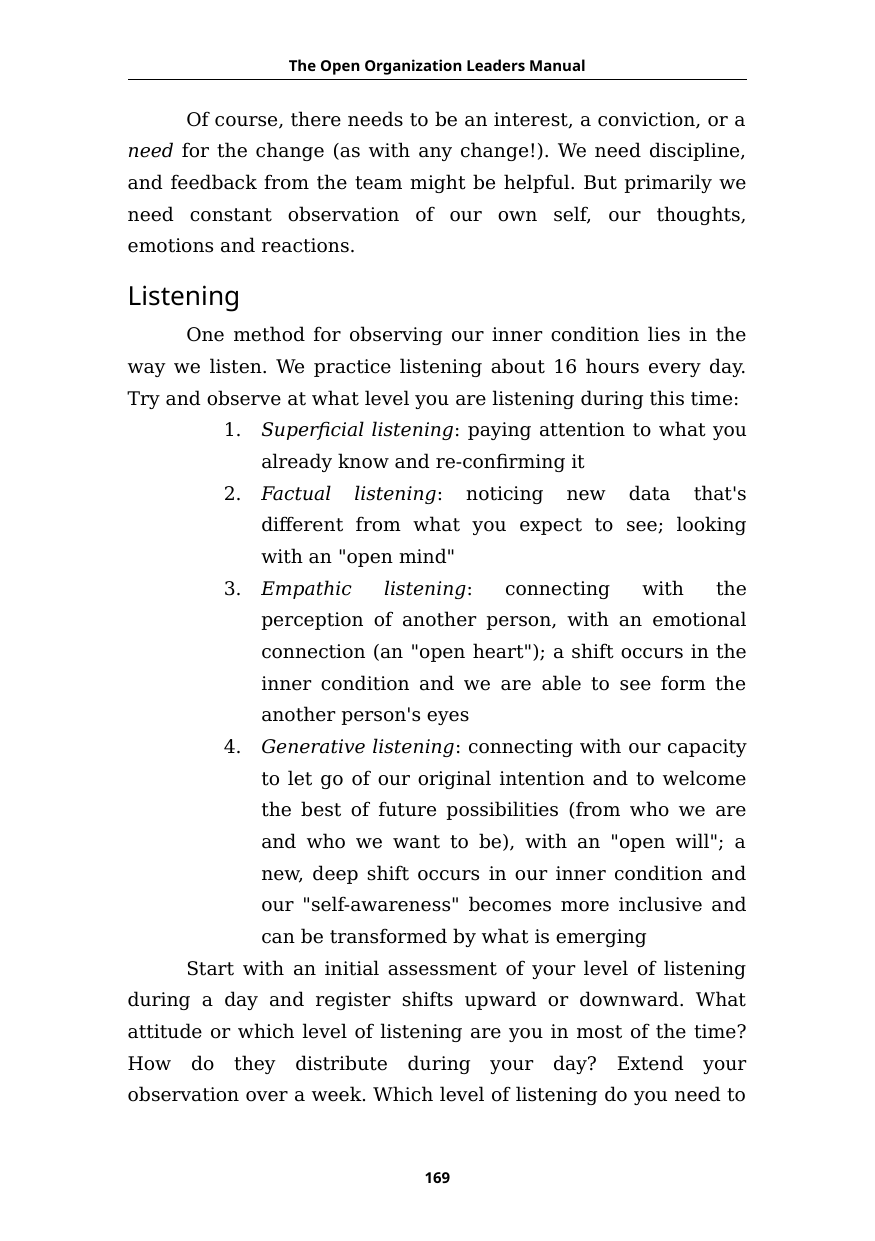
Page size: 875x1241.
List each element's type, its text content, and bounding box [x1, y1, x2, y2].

list Superficial listening: paying attention to what you already know and re-confirming it [223, 419, 747, 473]
text Start with an initial assessment of your level of listening during a day and register shifts upward or downward. What attitude or which level of listening are you in most of the time? How do they distribute during your day? Extend your observation over a week. Which level of listening do you need to [127, 958, 747, 1106]
list Factual listening: noticing new data that's different from what you expect to see; looking with an "open mind" [223, 483, 747, 568]
subtitle Listening [127, 282, 747, 312]
list Generative listening: connecting with our capacity to let go of our original intention and to welcome the best of future possibilities (from who we are and who we want to be), with an "open will"; a new, deep shift occurs in our inner condition and our "self-awareness" becomes more inclusive and can be transformed by what is emerging [223, 736, 747, 948]
text One method for observing our inner condition lies in the way we listen. We practice listening about 16 hours every day. Try and observe at what level you are listening during this time: [127, 324, 747, 410]
list Empathic listening: connecting with the perception of another person, with an emotional connection (an "open heart"); a shift occurs in the inner condition and we are able to see form the another person's eyes [223, 578, 747, 726]
text Of course, there needs to be an interest, a conviction, or a need for the change (as with any change!). We need discipline, and feedback from the team might be helpful. But primarily we need constant observation of our own self, our thoughts, emotions and reactions. [127, 109, 747, 257]
